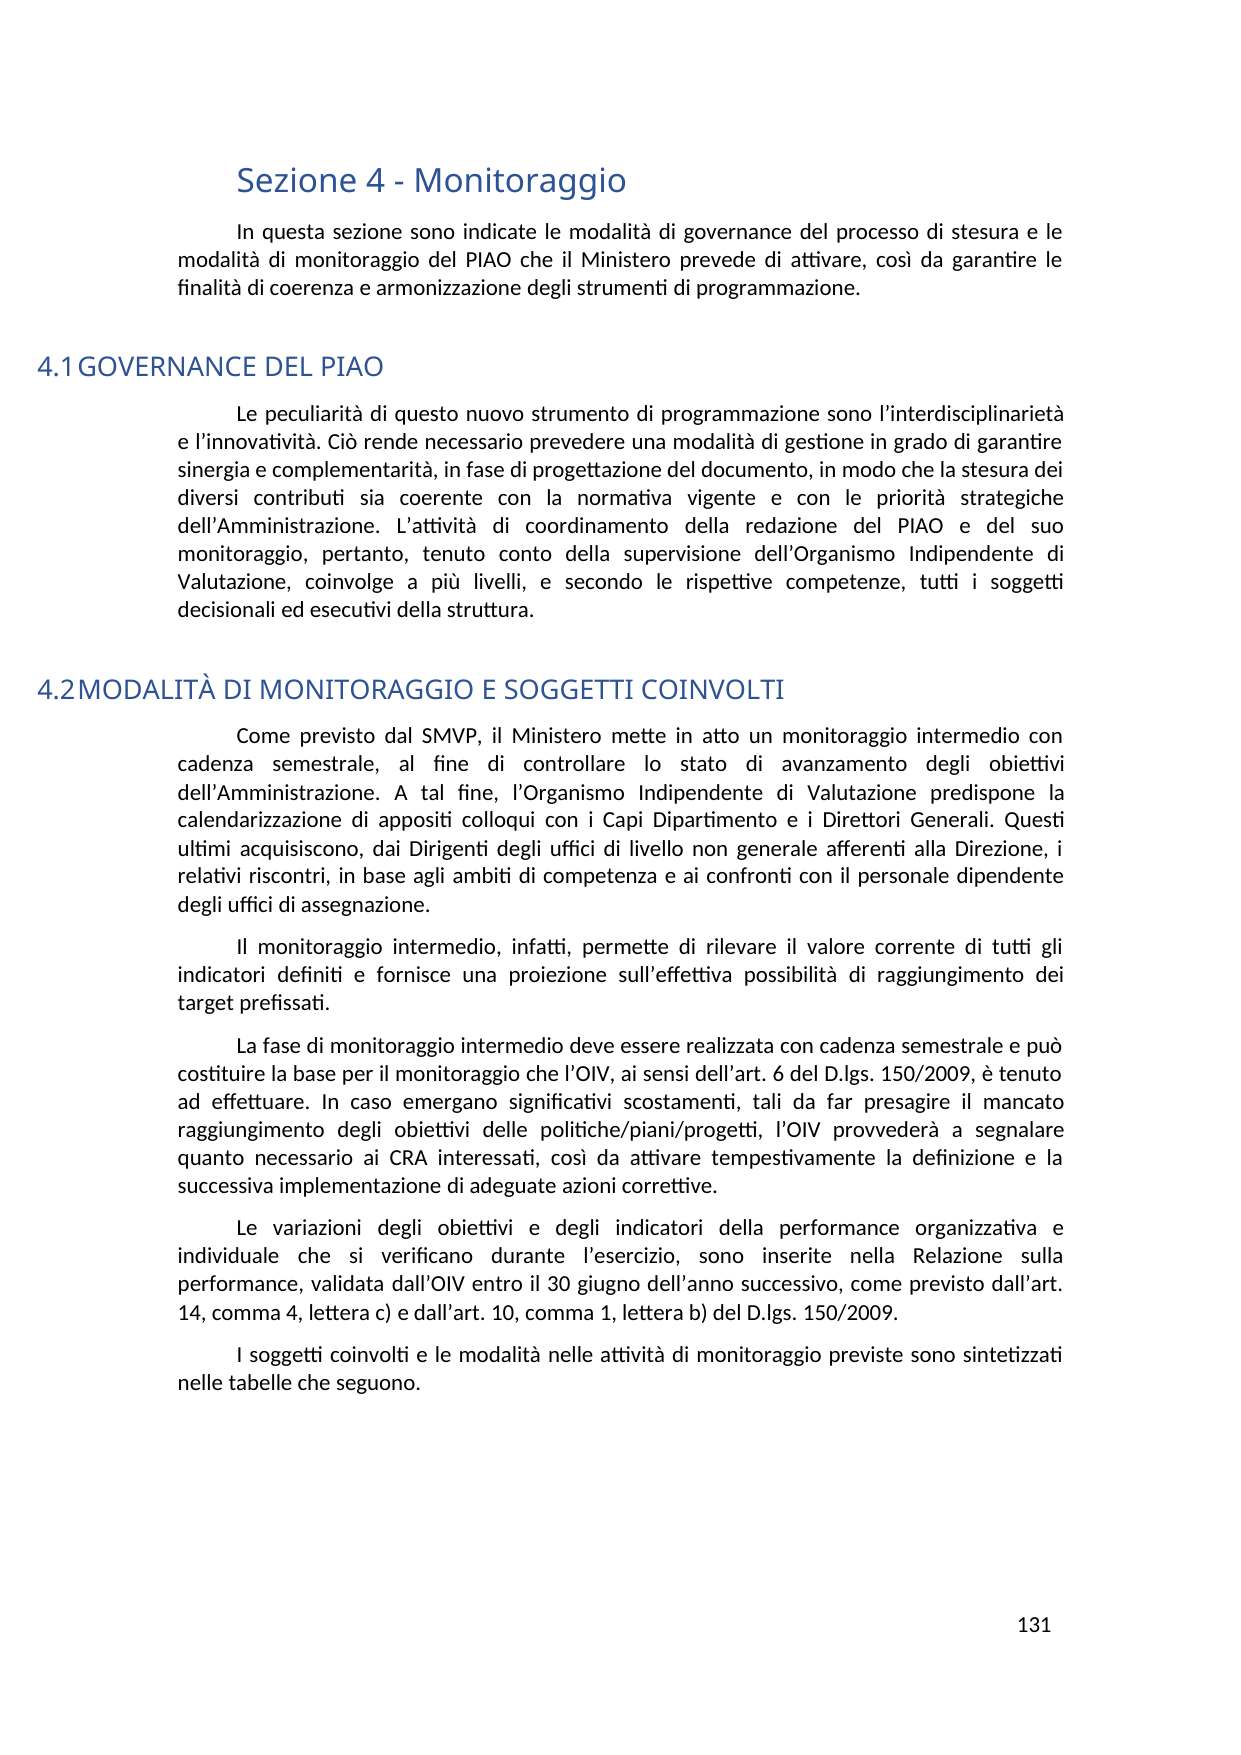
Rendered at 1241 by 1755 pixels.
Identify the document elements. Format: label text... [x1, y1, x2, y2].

text Le variazioni degli obiettivi e degli indicatori della performance organizzativa e individuale che si verificano durante l’esercizio, sono inserite nella Relazione sulla performance, validata dall’OIV entro il 30 giugno dell’anno successivo, come previsto dall’art. 14, comma 4, lettera c) e dall’art. 10, comma 1, lettera b) del D.lgs. 150/2009. [177, 1213, 1064, 1326]
list MODALITÀ DI MONITORAGGIO E SOGGETTI COINVOLTI [37, 670, 1136, 707]
subtitle Sezione 4 - Monitoraggio [236, 157, 1136, 202]
text I soggetti coinvolti e le modalità nelle attività di monitoraggio previste sono sintetizzati nelle tabelle che seguono. [177, 1340, 1064, 1396]
list GOVERNANCE DEL PIAO [37, 348, 1136, 384]
text In questa sezione sono indicate le modalità di governance del processo di stesura e le modalità di monitoraggio del PIAO che il Ministero prevede di attivare, così da garantire le finalità di coerenza e armonizzazione degli strumenti di programmazione. [177, 217, 1064, 301]
text La fase di monitoraggio intermedio deve essere realizzata con cadenza semestrale e può costituire la base per il monitoraggio che l’OIV, ai sensi dell’art. 6 del D.lgs. 150/2009, è tenuto ad effettuare. In caso emergano significativi scostamenti, tali da far presagire il mancato raggiungimento degli obiettivi delle politiche/piani/progetti, l’OIV provvederà a segnalare quanto necessario ai CRA interessati, così da attivare tempestivamente la definizione e la successiva implementazione di adeguate azioni correttive. [177, 1031, 1064, 1199]
text Le peculiarità di questo nuovo strumento di programmazione sono l’interdisciplinarietà e l’innovatività. Ciò rende necessario prevedere una modalità di gestione in grado di garantire sinergia e complementarità, in fase di progettazione del documento, in modo che la stesura dei diversi contributi sia coerente con la normativa vigente e con le priorità strategiche dell’Amministrazione. L’attività di coordinamento della redazione del PIAO e del suo monitoraggio, pertanto, tenuto conto della supervisione dell’Organismo Indipendente di Valutazione, coinvolge a più livelli, e secondo le rispettive competenze, tutti i soggetti decisionali ed esecutivi della struttura. [177, 399, 1064, 623]
text Come previsto dal SMVP, il Ministero mette in atto un monitoraggio intermedio con cadenza semestrale, al fine di controllare lo stato di avanzamento degli obiettivi dell’Amministrazione. A tal fine, l’Organismo Indipendente di Valutazione predispone la calendarizzazione di appositi colloqui con i Capi Dipartimento e i Direttori Generali. Questi ultimi acquisiscono, dai Dirigenti degli uffici di livello non generale afferenti alla Direzione, i relativi riscontri, in base agli ambiti di competenza e ai confronti con il personale dipendente degli uffici di assegnazione. [177, 722, 1065, 918]
text Il monitoraggio intermedio, infatti, permette di rilevare il valore corrente di tutti gli indicatori definiti e fornisce una proiezione sull’effettiva possibilità di raggiungimento dei target prefissati. [177, 932, 1064, 1016]
